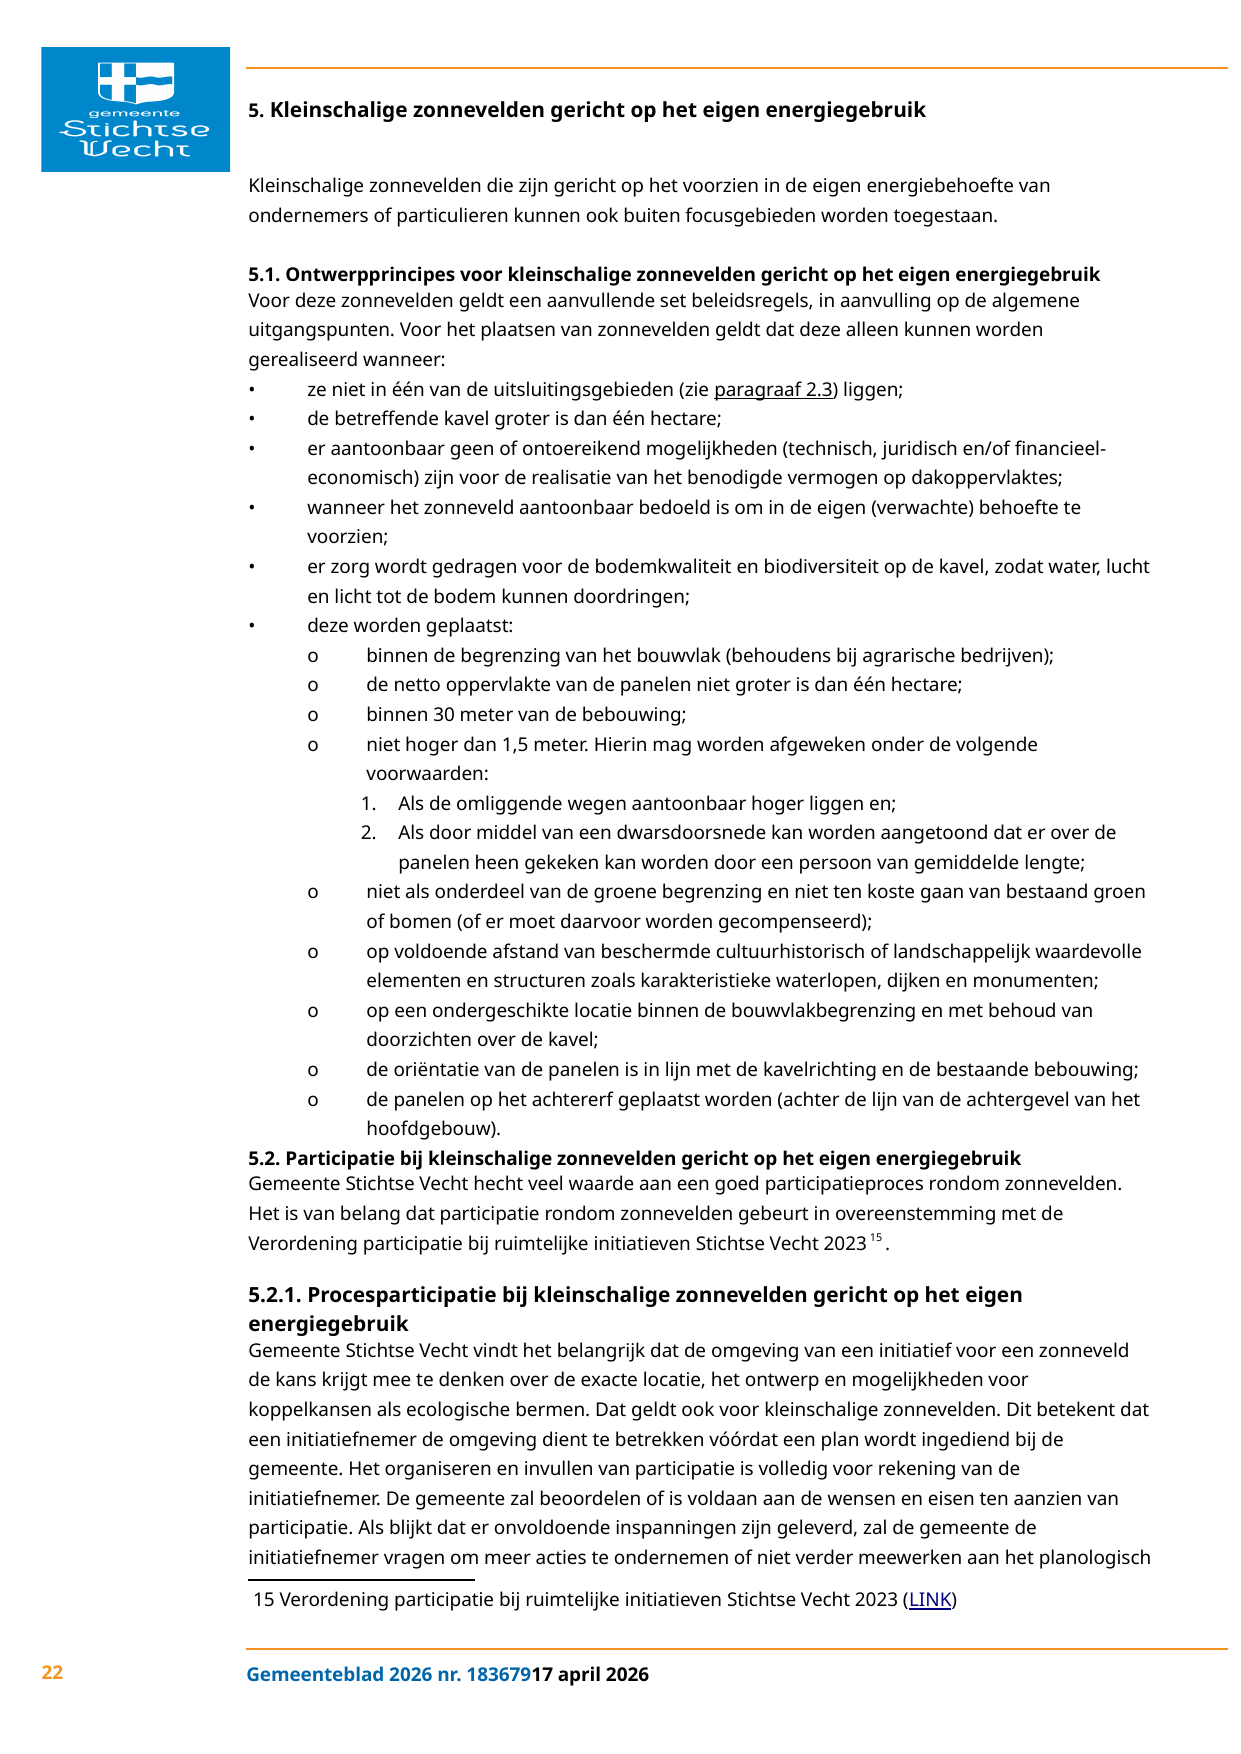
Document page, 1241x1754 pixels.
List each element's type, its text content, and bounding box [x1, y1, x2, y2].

list Als de omliggende wegen aantoonbaar hoger liggen en; [361, 790, 1152, 816]
list de betreffende kavel groter is dan één hectare; [248, 405, 1152, 431]
list op voldoende afstand van beschermde cultuurhistorisch of landschappelijk waardevolle elementen en structuren zoals karakteristieke waterlopen, dijken en monumenten; [307, 938, 1152, 993]
list niet hoger dan 1,5 meter. Hierin mag worden afgeweken onder de volgende voorwaarden: [307, 731, 1152, 786]
text Gemeente Stichtse Vecht hecht veel waarde aan een goed participatieproces rondom zonnevelden. Het is van belang dat participatie rondom zonnevelden gebeurt in overeenstemming met de Verordening participatie bij ruimtelijke initiatieven Stichtse Vecht 2023. [248, 1171, 1152, 1256]
list op een ondergeschikte locatie binnen de bouwvlakbegrenzing en met behoud van doorzichten over de kavel; [307, 997, 1152, 1052]
list binnen de begrenzing van het bouwvlak (behoudens bij agrarische bedrijven); [307, 642, 1152, 668]
text 5. Kleinschalige zonnevelden gericht op het eigen energiegebruik [248, 95, 1152, 123]
list er zorg wordt gedragen voor de bodemkwaliteit en biodiversiteit op de kavel, zodat water, lucht en licht tot de bodem kunnen doordringen; [248, 553, 1152, 608]
text 5.2. Participatie bij kleinschalige zonnevelden gericht op het eigen energiegebruik [248, 1145, 1152, 1171]
list deze worden geplaatst: [248, 612, 1152, 638]
list de panelen op het achtererf geplaatst worden (achter de lijn van de achtergevel van het hoofdgebouw). [307, 1086, 1152, 1141]
list de oriëntatie van de panelen is in lijn met de kavelrichting en de bestaande bebouwing; [307, 1056, 1152, 1082]
text 5.1. Ontwerpprincipes voor kleinschalige zonnevelden gericht op het eigen energiegebruik [248, 261, 1152, 287]
list wanneer het zonneveld aantoonbaar bedoeld is om in de eigen (verwachte) behoefte te voorzien; [248, 494, 1152, 549]
list binnen 30 meter van de bebouwing; [307, 701, 1152, 727]
text Voor deze zonnevelden geldt een aanvullende set beleidsregels, in aanvulling op de algemene uitgangspunten. Voor het plaatsen van zonnevelden geldt dat deze alleen kunnen worden gerealiseerd wanneer: [248, 287, 1152, 372]
list er aantoonbaar geen of ontoereikend mogelijkheden (technisch, juridisch en/of financieel-economisch) zijn voor de realisatie van het benodigde vermogen op dakoppervlaktes; [248, 435, 1152, 490]
list niet als onderdeel van de groene begrenzing en niet ten koste gaan van bestaand groen of bomen (of er moet daarvoor worden gecompenseerd); [307, 879, 1152, 934]
list ze niet in één van de uitsluitingsgebieden (zie paragraaf 2.3) liggen; [248, 376, 1152, 401]
text Gemeente Stichtse Vecht vindt het belangrijk dat de omgeving van een initiatief voor een zonneveld de kans krijgt mee te denken over de exacte locatie, het ontwerp en mogelijkheden voor koppelkansen als ecologische bermen. Dat geldt ook voor kleinschalige zonnevelden. Dit betekent dat een initiatiefnemer de omgeving dient te betrekken vóórdat een plan wordt ingediend bij de gemeente. Het organiseren en invullen van participatie is volledig voor rekening van de initiatiefnemer. De gemeente zal beoordelen of is voldaan aan de wensen en eisen ten aanzien van participatie. Als blijkt dat er onvoldoende inspanningen zijn geleverd, zal de gemeente de initiatiefnemer vragen om meer acties te ondernemen of niet verder meewerken aan het planologisch [248, 1337, 1152, 1570]
picture [99, 63, 135, 101]
list Als door middel van een dwarsdoorsnede kan worden aangetoond dat er over de panelen heen gekeken kan worden door een persoon van gemiddelde lengte; [361, 819, 1152, 875]
text Kleinschalige zonnevelden die zijn gericht op het voorzien in de eigen energiebehoefte van ondernemers of particulieren kunnen ook buiten focusgebieden worden toegestaan. [248, 172, 1152, 228]
text 5.2.1. Procesparticipatie bij kleinschalige zonnevelden gericht op het eigen energiegebruik [248, 1280, 1152, 1337]
picture [137, 63, 174, 103]
list de netto oppervlakte van de panelen niet groter is dan één hectare; [307, 672, 1152, 697]
text Verordening participatie bij ruimtelijke initiatieven Stichtse Vecht 2023 (LINK) [248, 1586, 1152, 1612]
